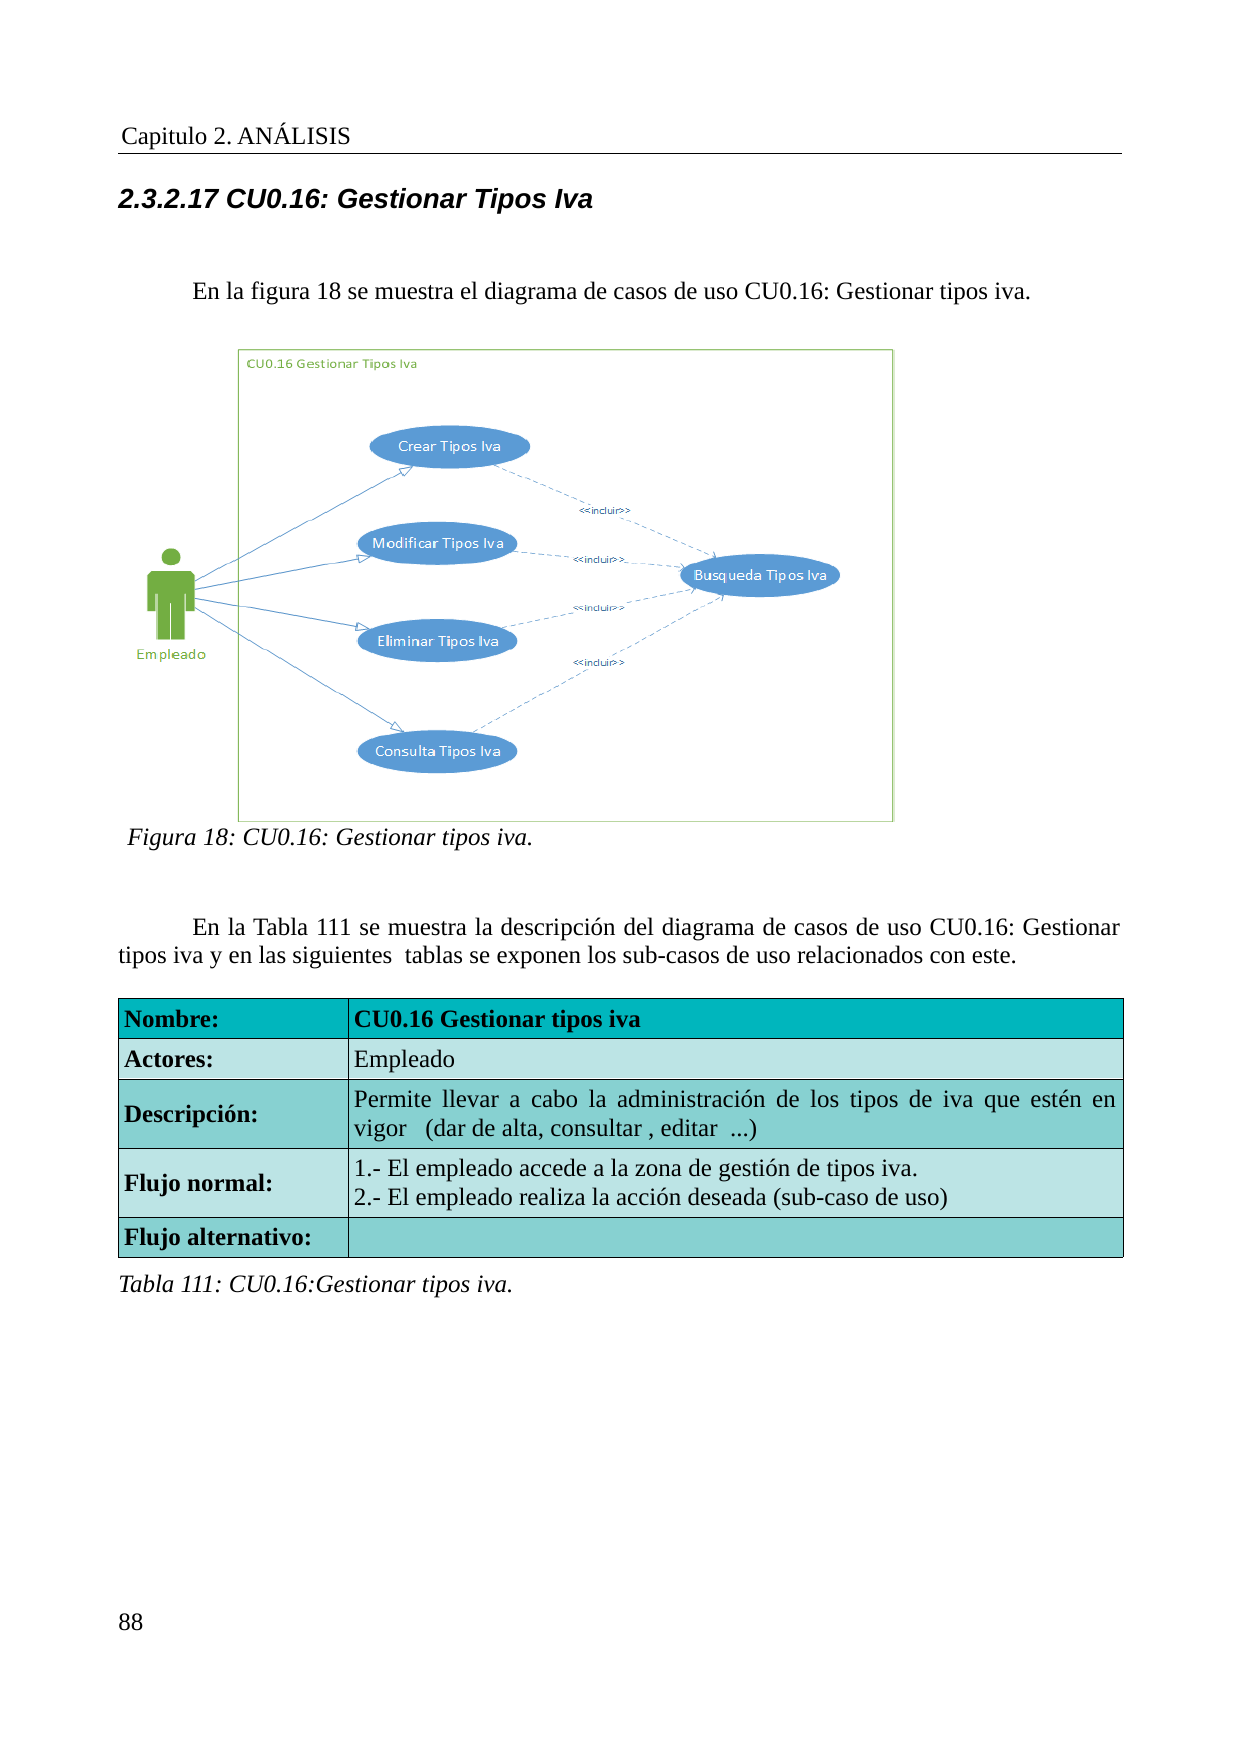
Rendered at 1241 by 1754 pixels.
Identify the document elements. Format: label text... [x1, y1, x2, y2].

text En la Tabla 111 se muestra la descripción del diagrama de casos de uso CU0.16: Gestionar tipos iva y en las siguientes tablas se exponen los sub-casos de uso relacionados con este. [118, 912, 1122, 969]
text Figura 18: CU0.16: Gestionar tipos iva. [127, 822, 895, 851]
subtitle 2.3.2.17 CU0.16: Gestionar Tipos Iva [118, 182, 1122, 214]
table_cell Descripción: [119, 1080, 348, 1148]
table_cell 1.- El empleado accede a la zona de gestión de tipos iva. 2.- El empleado realiza la acción deseada (sub-caso de uso) [349, 1149, 1123, 1217]
table_cell Flujo normal: [119, 1149, 348, 1217]
table_cell Empleado [349, 1039, 1123, 1078]
text En la figura 18 se muestra el diagrama de casos de uso CU0.16: Gestionar tipos iva. [118, 276, 1122, 304]
table_cell Permite llevar a cabo la administración de los tipos de iva que estén en vigor (dar de alta, consultar , editar ...) [349, 1080, 1123, 1148]
picture [127, 349, 895, 822]
table_cell Flujo alternativo: [119, 1218, 348, 1257]
table_header CU0.16 Gestionar tipos iva [349, 999, 1123, 1038]
table_cell Actores: [119, 1039, 348, 1078]
table_cell [349, 1218, 1123, 1257]
table_header Nombre: [119, 999, 348, 1038]
text Tabla 111: CU0.16:Gestionar tipos iva. [118, 1269, 1122, 1298]
